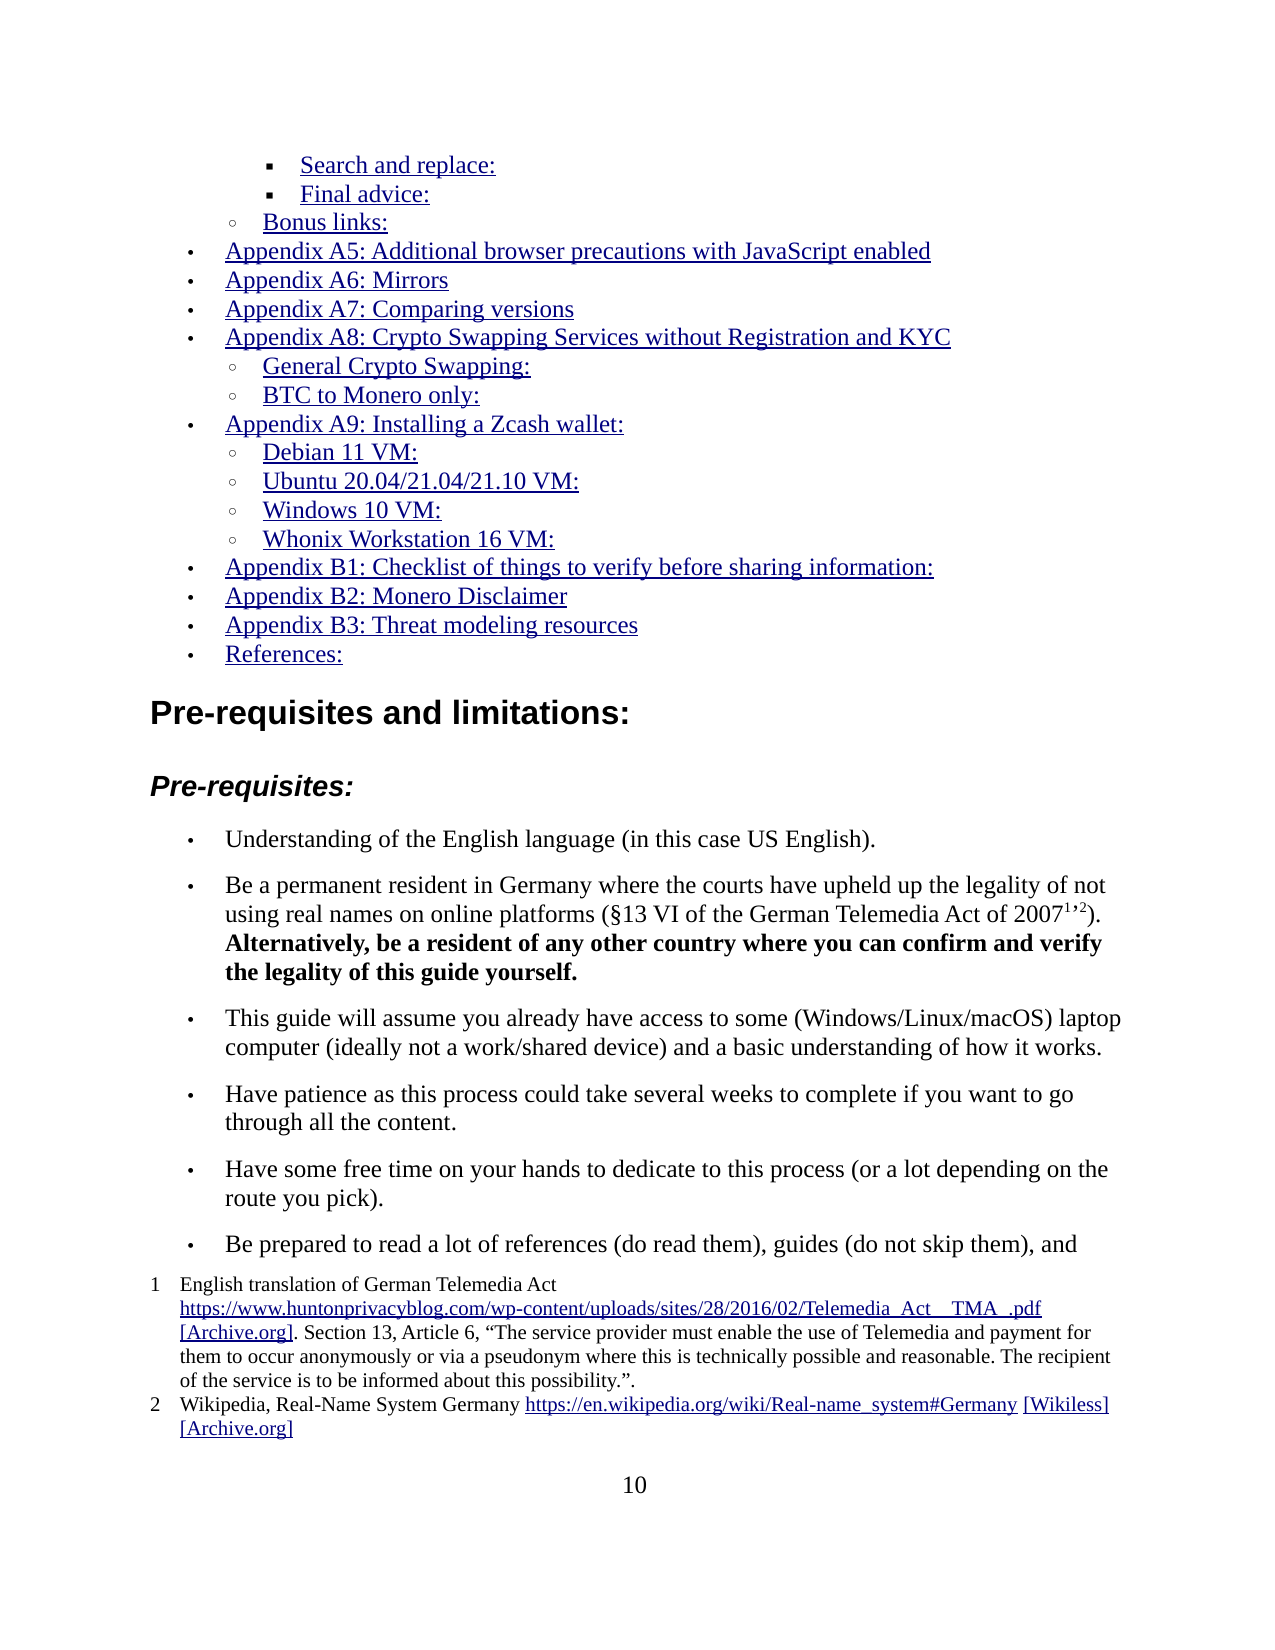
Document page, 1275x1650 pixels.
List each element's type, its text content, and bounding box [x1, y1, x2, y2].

list Appendix A6: Mirrors [187, 265, 1125, 294]
list Wikipedia, Real-Name System Germany https://en.wikipedia.org/wiki/Real-name_system#Germany [Wikiless] [Archive.org] [150, 1392, 1125, 1440]
list Appendix A8: Crypto Swapping Services without Registration and KYC [187, 322, 1125, 351]
list Have patience as this process could take several weeks to complete if you want to go through all the content. [187, 1079, 1125, 1136]
subtitle Pre-requisites: [150, 769, 1125, 802]
list Have some free time on your hands to dedicate to this process (or a lot depending on the route you pick). [187, 1154, 1125, 1212]
list General Crypto Swapping: [225, 351, 1125, 380]
list Understanding of the English language (in this case US English). [187, 824, 1125, 852]
list Appendix B1: Checklist of things to verify before sharing information: [187, 552, 1125, 581]
list Search and replace: [262, 150, 1125, 179]
list Ubuntu 20.04/21.04/21.10 VM: [225, 466, 1125, 495]
list BTC to Monero only: [225, 380, 1125, 409]
list English translation of German Telemedia Act https://www.huntonprivacyblog.com/wp-content/uploads/sites/28/2016/02/Telemedia_Act__TMA_.pdf [Archive.org]. Section 13, Article 6, “The service provider must enable the use of Telemedia and payment for them to occur anonymously or via a pseudonym where this is technically possible and reasonable. The recipient of the service is to be informed about this possibility.”. [150, 1272, 1125, 1392]
list Appendix A7: Comparing versions [187, 294, 1125, 322]
list Appendix B3: Threat modeling resources [187, 610, 1125, 639]
list Appendix A5: Additional browser precautions with JavaScript enabled [187, 236, 1125, 265]
list Bonus links: [225, 207, 1125, 236]
list Appendix B2: Monero Disclaimer [187, 581, 1125, 610]
list Debian 11 VM: [225, 437, 1125, 466]
list References: [187, 639, 1125, 667]
list Windows 10 VM: [225, 495, 1125, 524]
list Whonix Workstation 16 VM: [225, 524, 1125, 552]
list This guide will assume you already have access to some (Windows/Linux/macOS) laptop computer (ideally not a work/shared device) and a basic understanding of how it works. [187, 1003, 1125, 1061]
list Be prepared to read a lot of references (do read them), guides (do not skip them), and [187, 1229, 1125, 1258]
list Final advice: [262, 179, 1125, 207]
subtitle Pre-requisites and limitations: [150, 692, 1125, 731]
list Be a permanent resident in Germany where the courts have upheld up the legality of not using real names on online platforms (§13 VI of the German Telemedia Act of 2007’). Alternatively, be a resident of any other country where you can confirm and verify the legality of this guide yourself. [187, 870, 1125, 985]
list Appendix A9: Installing a Zcash wallet: [187, 409, 1125, 437]
